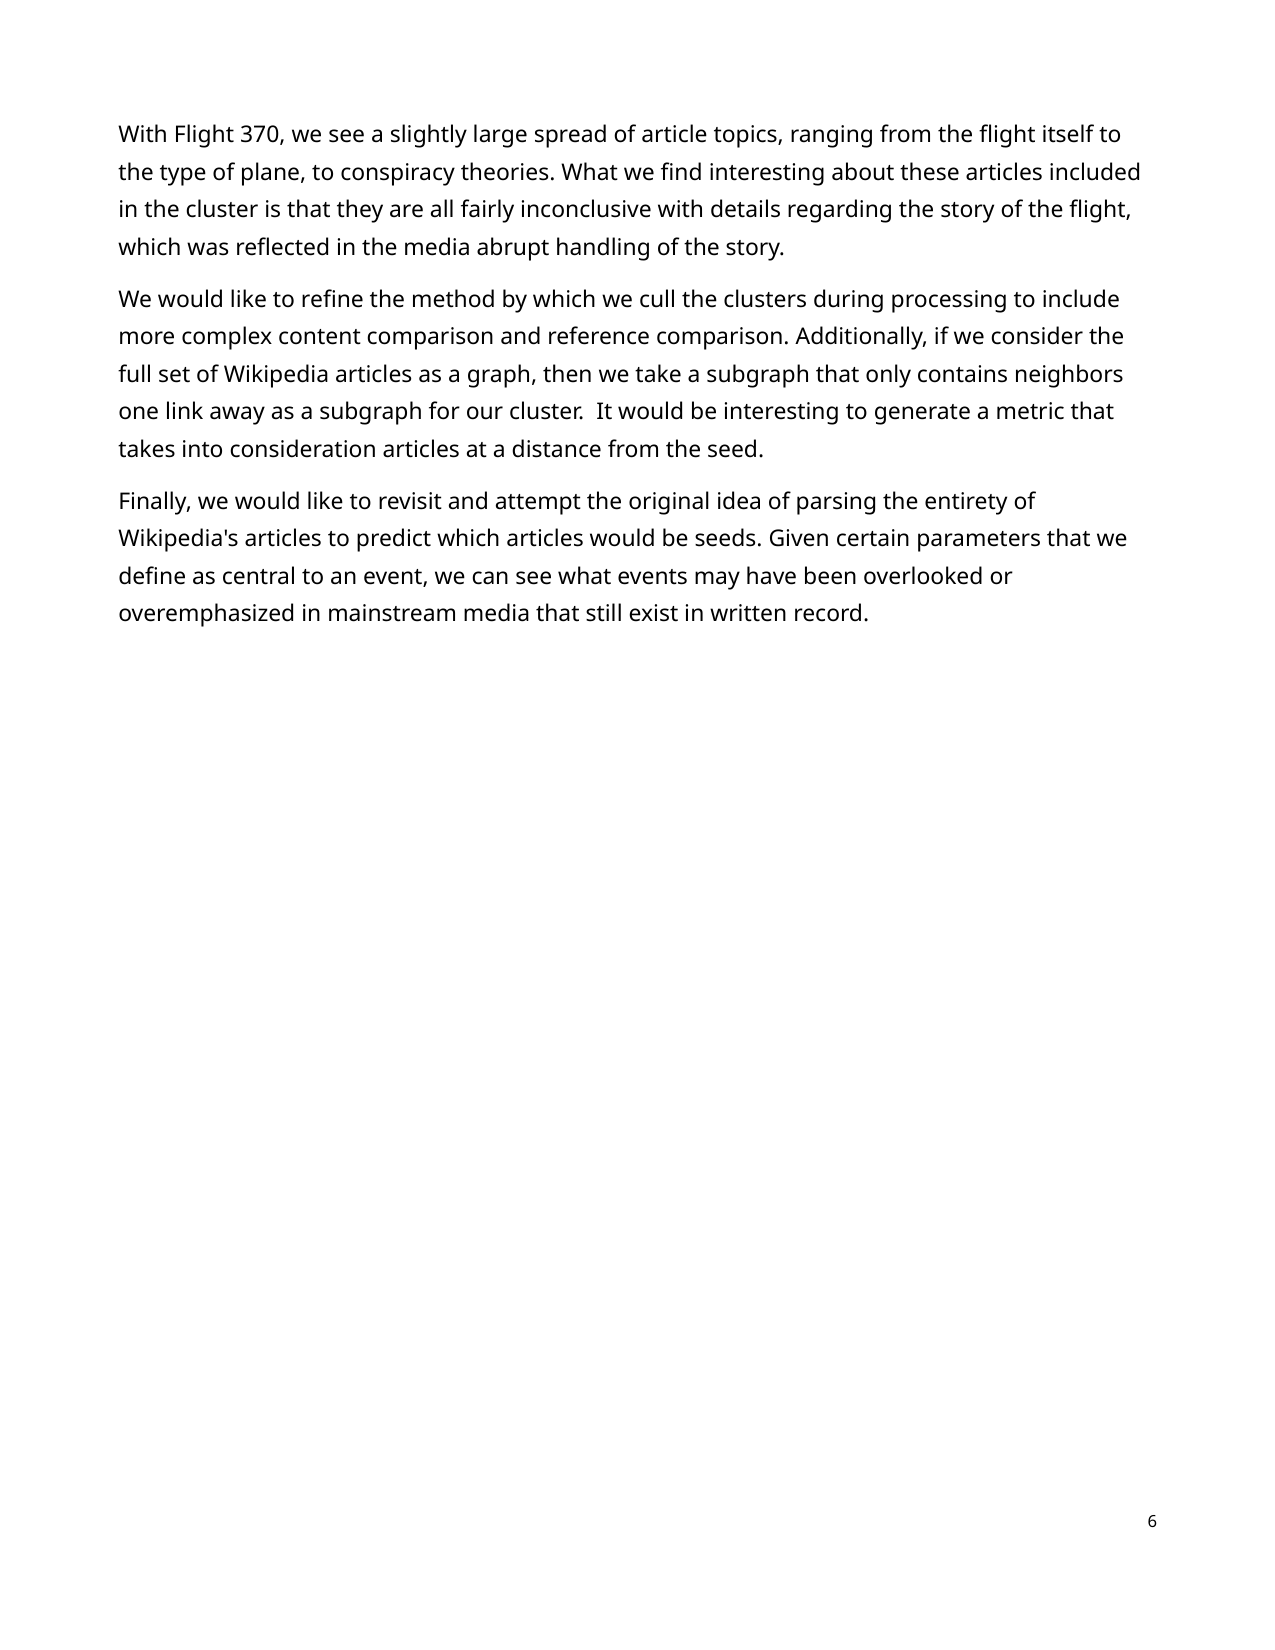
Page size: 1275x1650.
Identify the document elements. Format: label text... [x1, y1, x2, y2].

text Finally, we would like to revisit and attempt the original idea of parsing the entirety of Wikipedia's articles to predict which articles would be seeds. Given certain parameters that we define as central to an event, we can see what events may have been overlooked or overemphasized in mainstream media that still exist in written record. [118, 485, 1157, 628]
text We would like to refine the method by which we cull the clusters during processing to include more complex content comparison and reference comparison. Additionally, if we consider the full set of Wikipedia articles as a graph, then we take a subgraph that only contains neighbors one link away as a subgraph for our cluster. It would be interesting to generate a metric that takes into consideration articles at a distance from the seed. [118, 283, 1157, 464]
text With Flight 370, we see a slightly large spread of article topics, ranging from the flight itself to the type of plane, to conspiracy theories. What we find interesting about these articles included in the cluster is that they are all fairly inconclusive with details regarding the story of the flight, which was reflected in the media abrupt handling of the story. [118, 118, 1157, 262]
